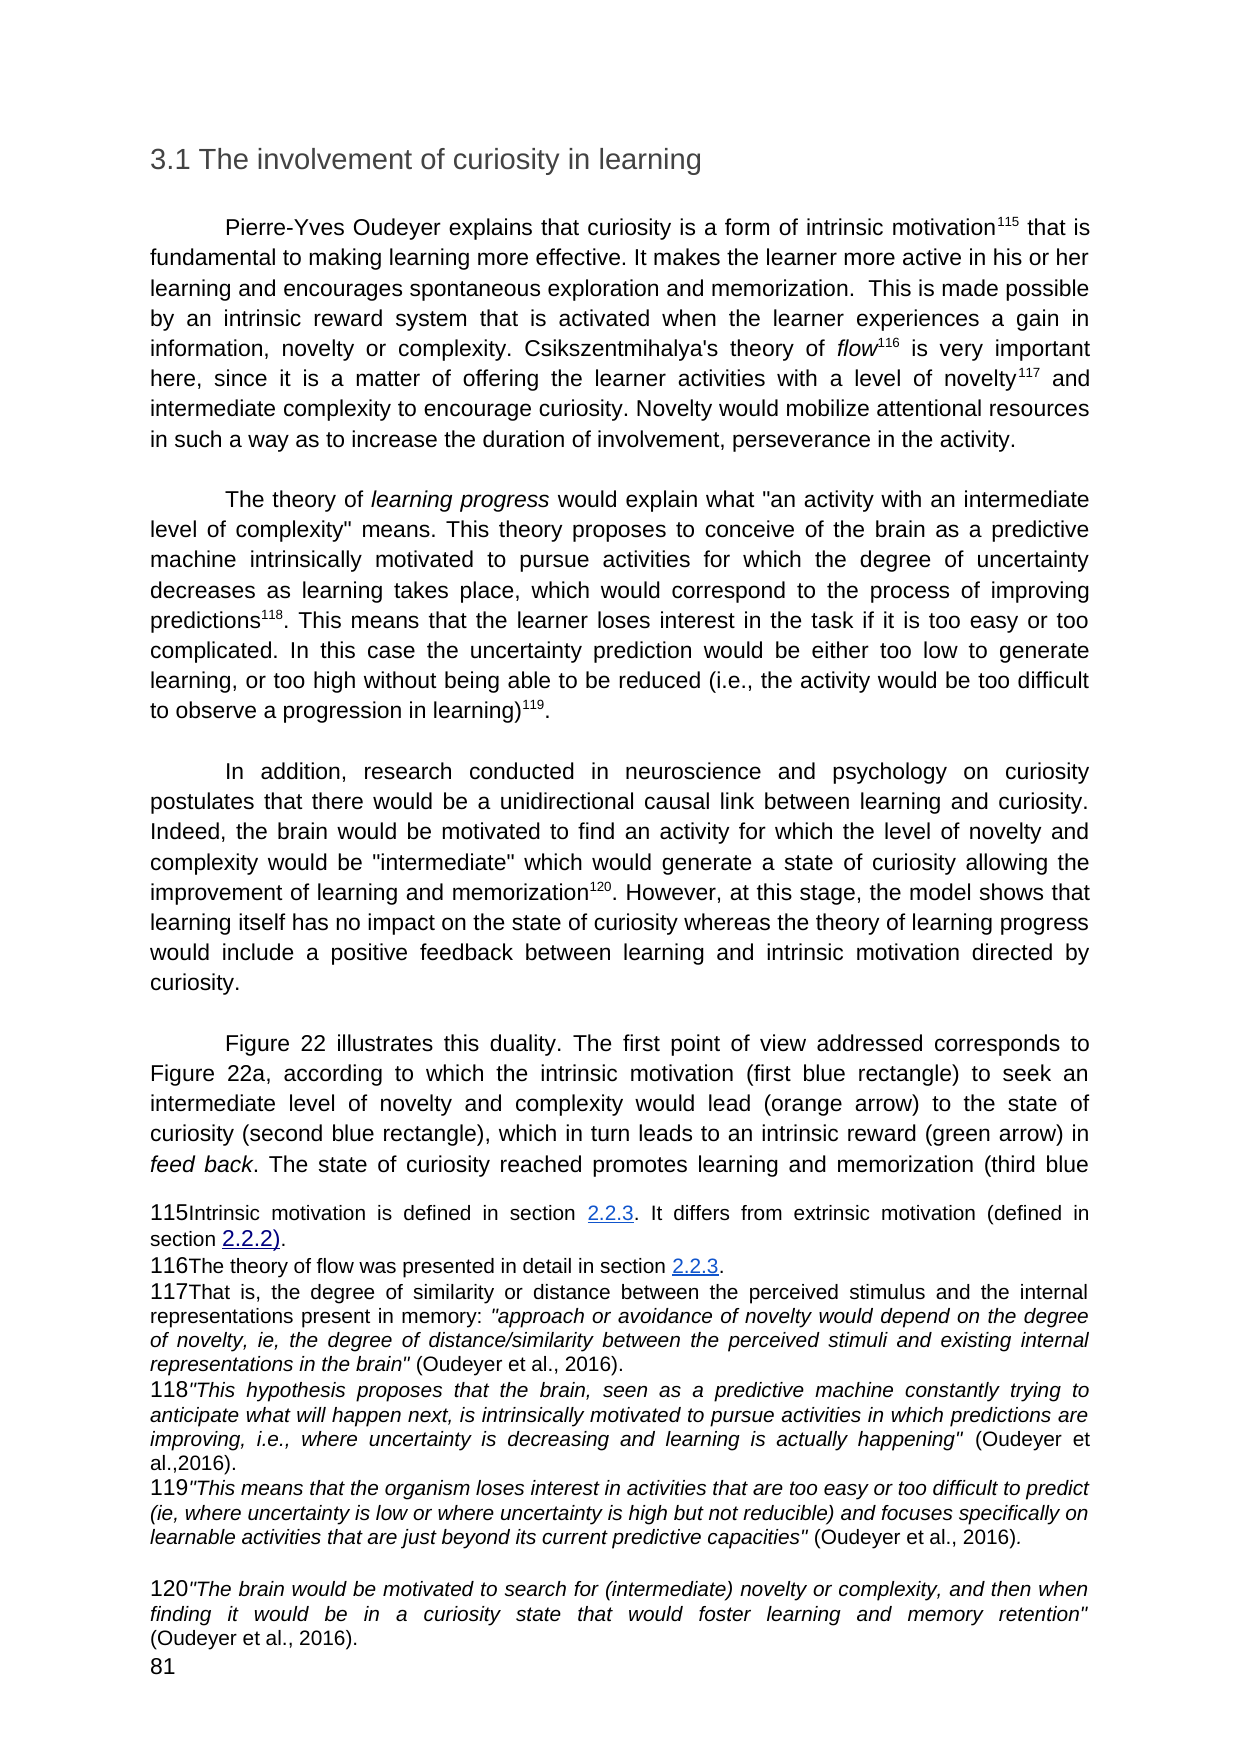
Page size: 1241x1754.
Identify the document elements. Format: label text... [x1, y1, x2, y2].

text That is, the degree of similarity or distance between the perceived stimulus and the internal representations present in memory: "approach or avoidance of novelty would depend on the degree of novelty, ie, the degree of distance/similarity between the perceived stimuli and existing internal representations in the brain" (Oudeyer et al., 2016). [150, 1278, 1090, 1376]
text The theory of learning progress would explain what "an activity with an intermediate level of complexity" means. This theory proposes to conceive of the brain as a predictive machine intrinsically motivated to pursue activities for which the degree of uncertainty decreases as learning takes place, which would correspond to the process of improving predictions. This means that the learner loses interest in the task if it is too easy or too complicated. In this case the uncertainty prediction would be either too low to generate learning, or too high without being able to be reduced (i.e., the activity would be too difficult to observe a progression in learning). [150, 486, 1090, 724]
text Figure 22 illustrates this duality. The first point of view addressed corresponds to Figure 22a, according to which the intrinsic motivation (first blue rectangle) to seek an intermediate level of novelty and complexity would lead (orange arrow) to the state of curiosity (second blue rectangle), which in turn leads to an intrinsic reward (green arrow) in feed back. The state of curiosity reached promotes learning and memorization (third blue [150, 1030, 1090, 1177]
text In addition, research conducted in neuroscience and psychology on curiosity postulates that there would be a unidirectional causal link between learning and curiosity. Indeed, the brain would be motivated to find an activity for which the level of novelty and complexity would be "intermediate" which would generate a state of curiosity allowing the improvement of learning and memorization. However, at this stage, the model shows that learning itself has no impact on the state of curiosity whereas the theory of learning progress would include a positive feedback between learning and intrinsic motivation directed by curiosity. [150, 758, 1090, 996]
text Pierre-Yves Oudeyer explains that curiosity is a form of intrinsic motivation that is fundamental to making learning more effective. It makes the learner more active in his or her learning and encourages spontaneous exploration and memorization. This is made possible by an intrinsic reward system that is activated when the learner experiences a gain in information, novelty or complexity. Csikszentmihalya's theory of flow is very important here, since it is a matter of offering the learner activities with a level of novelty and intermediate complexity to encourage curiosity. Novelty would mobilize attentional resources in such a way as to increase the duration of involvement, perseverance in the activity. [150, 214, 1090, 452]
text "This means that the organism loses interest in activities that are too easy or too difficult to predict (ie, where uncertainty is low or where uncertainty is high but not reducible) and focuses specifically on learnable activities that are just beyond its current predictive capacities" (Oudeyer et al., 2016). [150, 1474, 1090, 1549]
text The theory of flow was presented in detail in section 2.2.3. [150, 1252, 1090, 1278]
text Intrinsic motivation is defined in section 2.2.3. It differs from extrinsic motivation (defined in section 2.2.2). [150, 1199, 1090, 1252]
text "The brain would be motivated to search for (intermediate) novelty or complexity, and then when finding it would be in a curiosity state that would foster learning and memory retention" (Oudeyer et al., 2016). [150, 1575, 1090, 1649]
text "This hypothesis proposes that the brain, seen as a predictive machine constantly trying to anticipate what will happen next, is intrinsically motivated to pursue activities in which predictions are improving, i.e., where uncertainty is decreasing and learning is actually happening" (Oudeyer et al.,2016). [150, 1376, 1090, 1474]
subtitle 3.1 The involvement of curiosity in learning [150, 142, 1090, 176]
